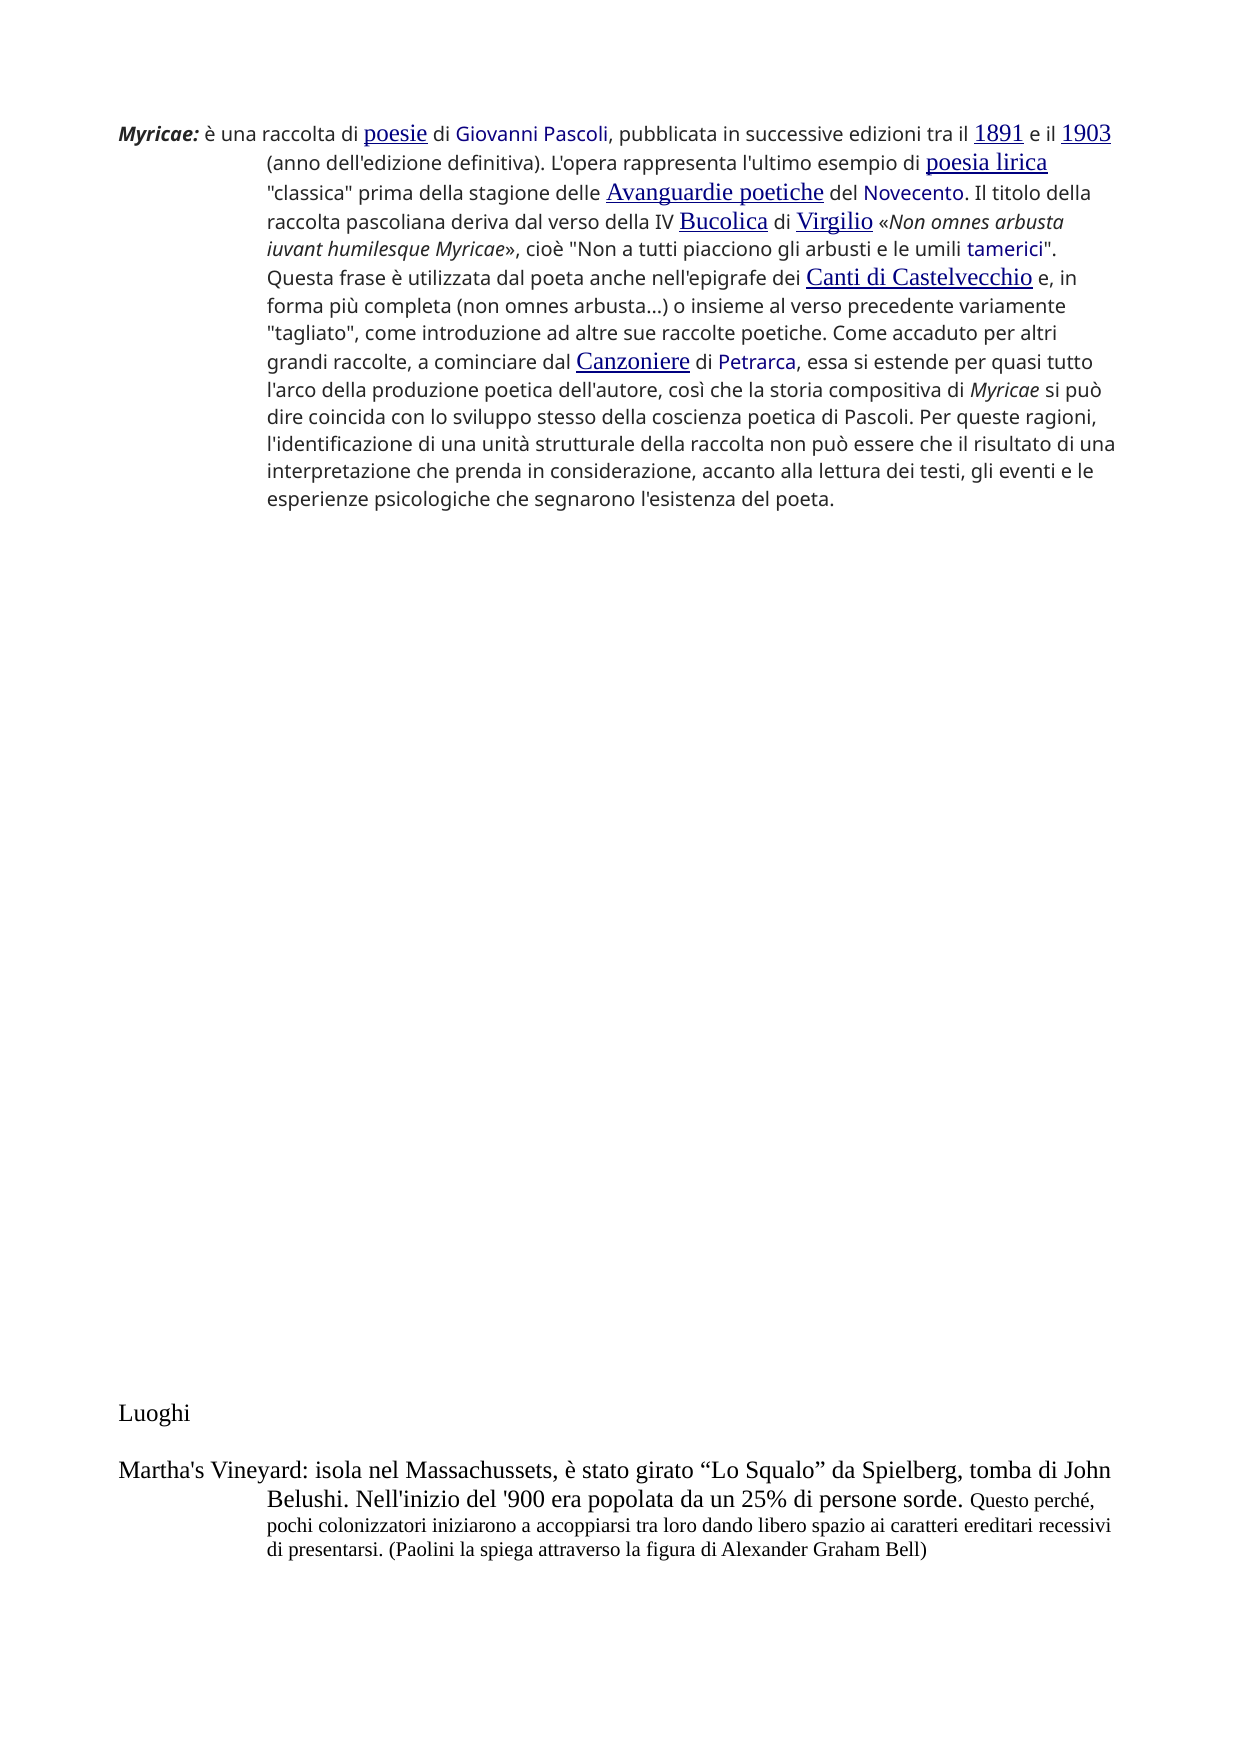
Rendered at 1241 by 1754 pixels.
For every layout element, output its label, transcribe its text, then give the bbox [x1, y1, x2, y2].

text Luoghi [118, 1398, 1122, 1427]
text Myricae: è una raccolta di poesie di Giovanni Pascoli, pubblicata in successive edizioni tra il 1891 e il 1903 (anno dell'edizione definitiva). L'opera rappresenta l'ultimo esempio di poesia lirica "classica" prima della stagione delle Avanguardie poetiche del Novecento. Il titolo della raccolta pascoliana deriva dal verso della IV Bucolica di Virgilio «Non omnes arbusta iuvant humilesque Myricae», cioè "Non a tutti piacciono gli arbusti e le umili tamerici". Questa frase è utilizzata dal poeta anche nell'epigrafe dei Canti di Castelvecchio e, in forma più completa (non omnes arbusta...) o insieme al verso precedente variamente "tagliato", come introduzione ad altre sue raccolte poetiche. Come accaduto per altri grandi raccolte, a cominciare dal Canzoniere di Petrarca, essa si estende per quasi tutto l'arco della produzione poetica dell'autore, così che la storia compositiva di Myricae si può dire coincida con lo sviluppo stesso della coscienza poetica di Pascoli. Per queste ragioni, l'identificazione di una unità strutturale della raccolta non può essere che il risultato di una interpretazione che prenda in considerazione, accanto alla lettura dei testi, gli eventi e le esperienze psicologiche che segnarono l'esistenza del poeta. [118, 118, 1122, 512]
text Martha's Vineyard: isola nel Massachussets, è stato girato “Lo Squalo” da Spielberg, tomba di John Belushi. Nell'inizio del '900 era popolata da un 25% di persone sorde. Questo perché, pochi colonizzatori iniziarono a accoppiarsi tra loro dando libero spazio ai caratteri ereditari recessivi di presentarsi. (Paolini la spiega attraverso la figura di Alexander Graham Bell) [118, 1456, 1122, 1561]
